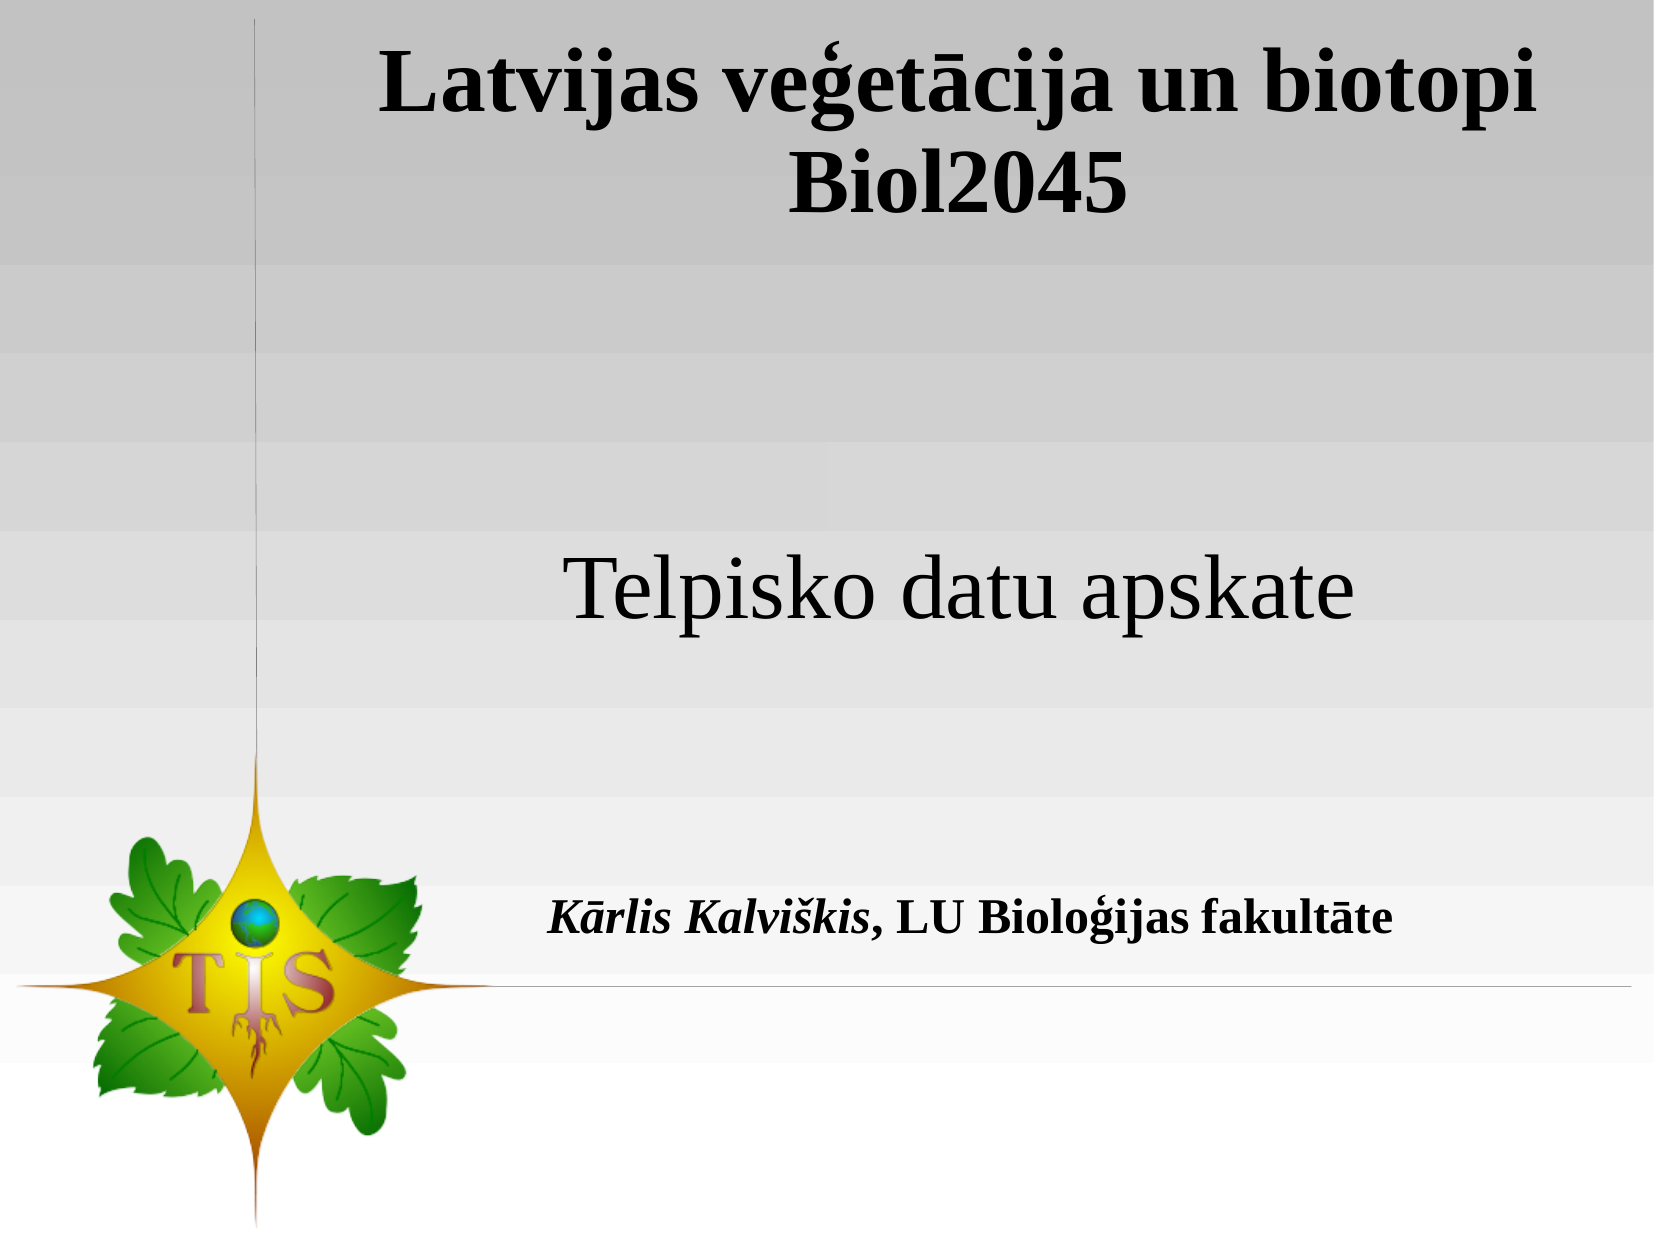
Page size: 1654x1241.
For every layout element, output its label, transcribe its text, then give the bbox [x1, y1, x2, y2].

title Telpisko datu apskate [295, 314, 1625, 861]
picture [0, 0, 1654, 1241]
